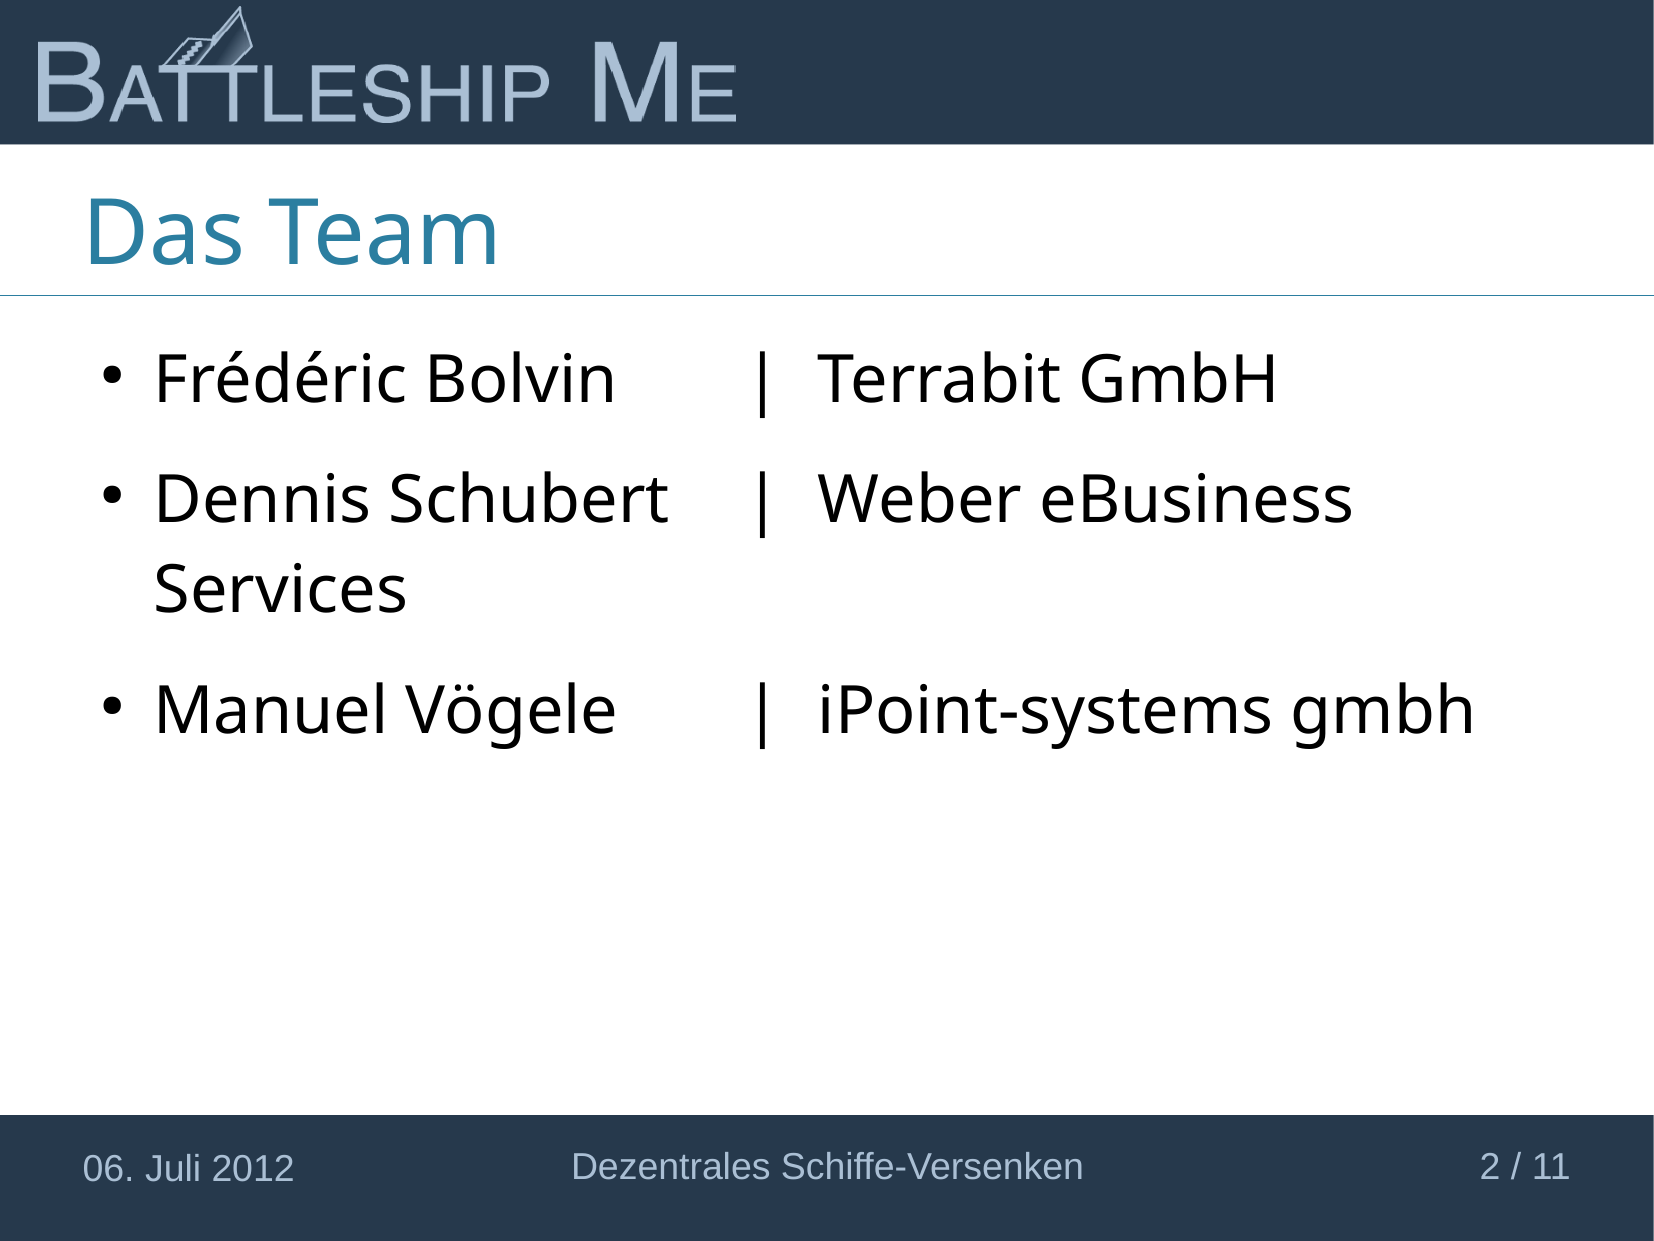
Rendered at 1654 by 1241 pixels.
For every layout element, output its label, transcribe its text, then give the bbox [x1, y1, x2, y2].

list Frédéric Bolvin | Terrabit GmbH Dennis Schubert | Weber eBusiness Services Manuel Vögele | iPoint-systems gmbh [82, 330, 1538, 1010]
picture [0, 296, 1654, 1241]
picture [0, 0, 1654, 295]
title Das Team [82, 174, 1571, 283]
